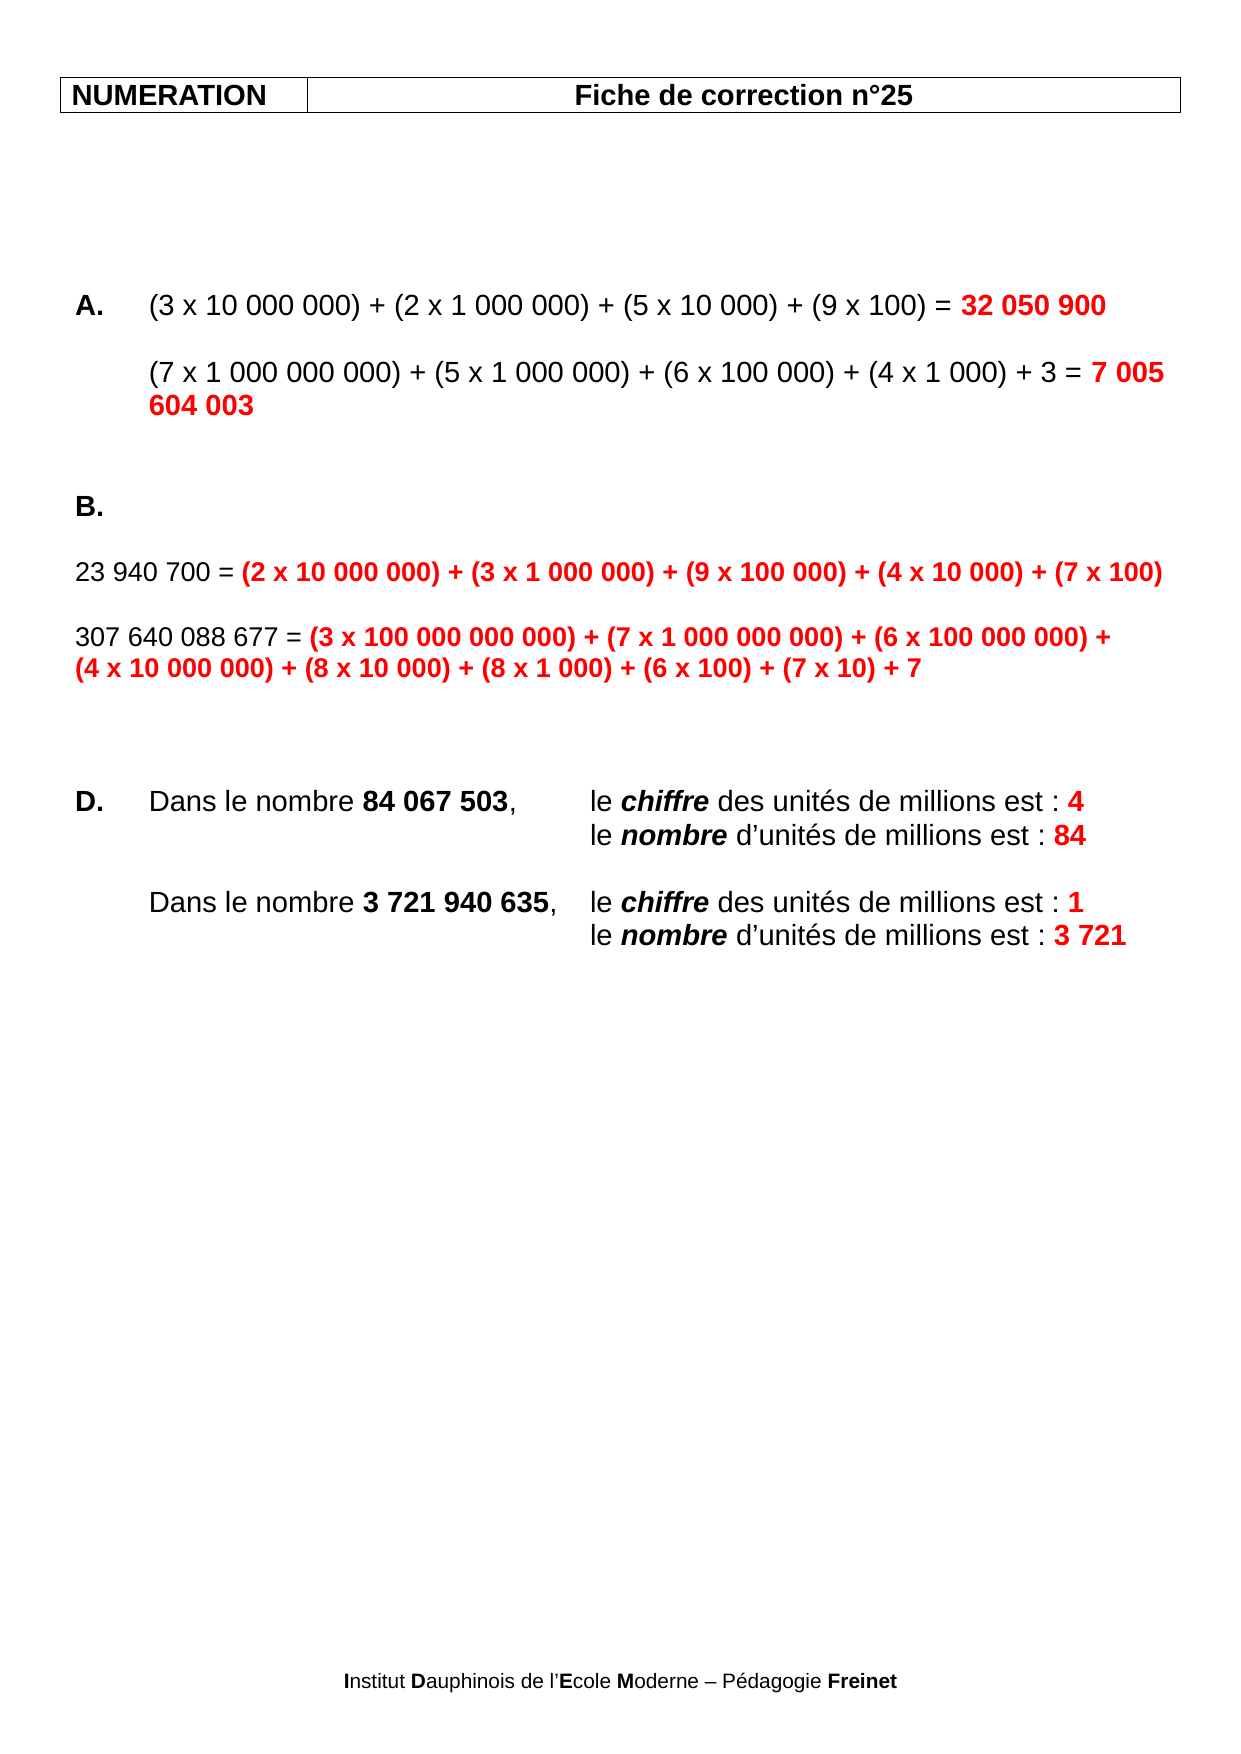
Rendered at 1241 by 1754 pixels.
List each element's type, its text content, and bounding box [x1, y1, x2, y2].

text le nombre d’unités de millions est : 3 721 [75, 918, 1165, 952]
table_header NUMERATION [61, 78, 307, 112]
text A. (3 x 10 000 000) + (2 x 1 000 000) + (5 x 10 000) + (9 x 100) = 32 050 900 [75, 288, 1165, 321]
text le nombre d’unités de millions est : 84 [75, 818, 1165, 851]
text 23 940 700 = (2 x 10 000 000) + (3 x 1 000 000) + (9 x 100 000) + (4 x 10 000) + (7 x 100) [75, 556, 1165, 587]
text D. Dans le nombre 84 067 503, le chiffre des unités de millions est : 4 [75, 784, 1165, 818]
text 307 640 088 677 = (3 x 100 000 000 000) + (7 x 1 000 000 000) + (6 x 100 000 000) + [75, 621, 1165, 652]
text (4 x 10 000 000) + (8 x 10 000) + (8 x 1 000) + (6 x 100) + (7 x 10) + 7 [75, 652, 1165, 683]
text Dans le nombre 3 721 940 635, le chiffre des unités de millions est : 1 [75, 885, 1165, 918]
table_header Fiche de correction n°25 [308, 78, 1180, 112]
text (7 x 1 000 000 000) + (5 x 1 000 000) + (6 x 100 000) + (4 x 1 000) + 3 = 7 005 604 003 [148, 355, 1165, 422]
text B. [75, 489, 1165, 522]
